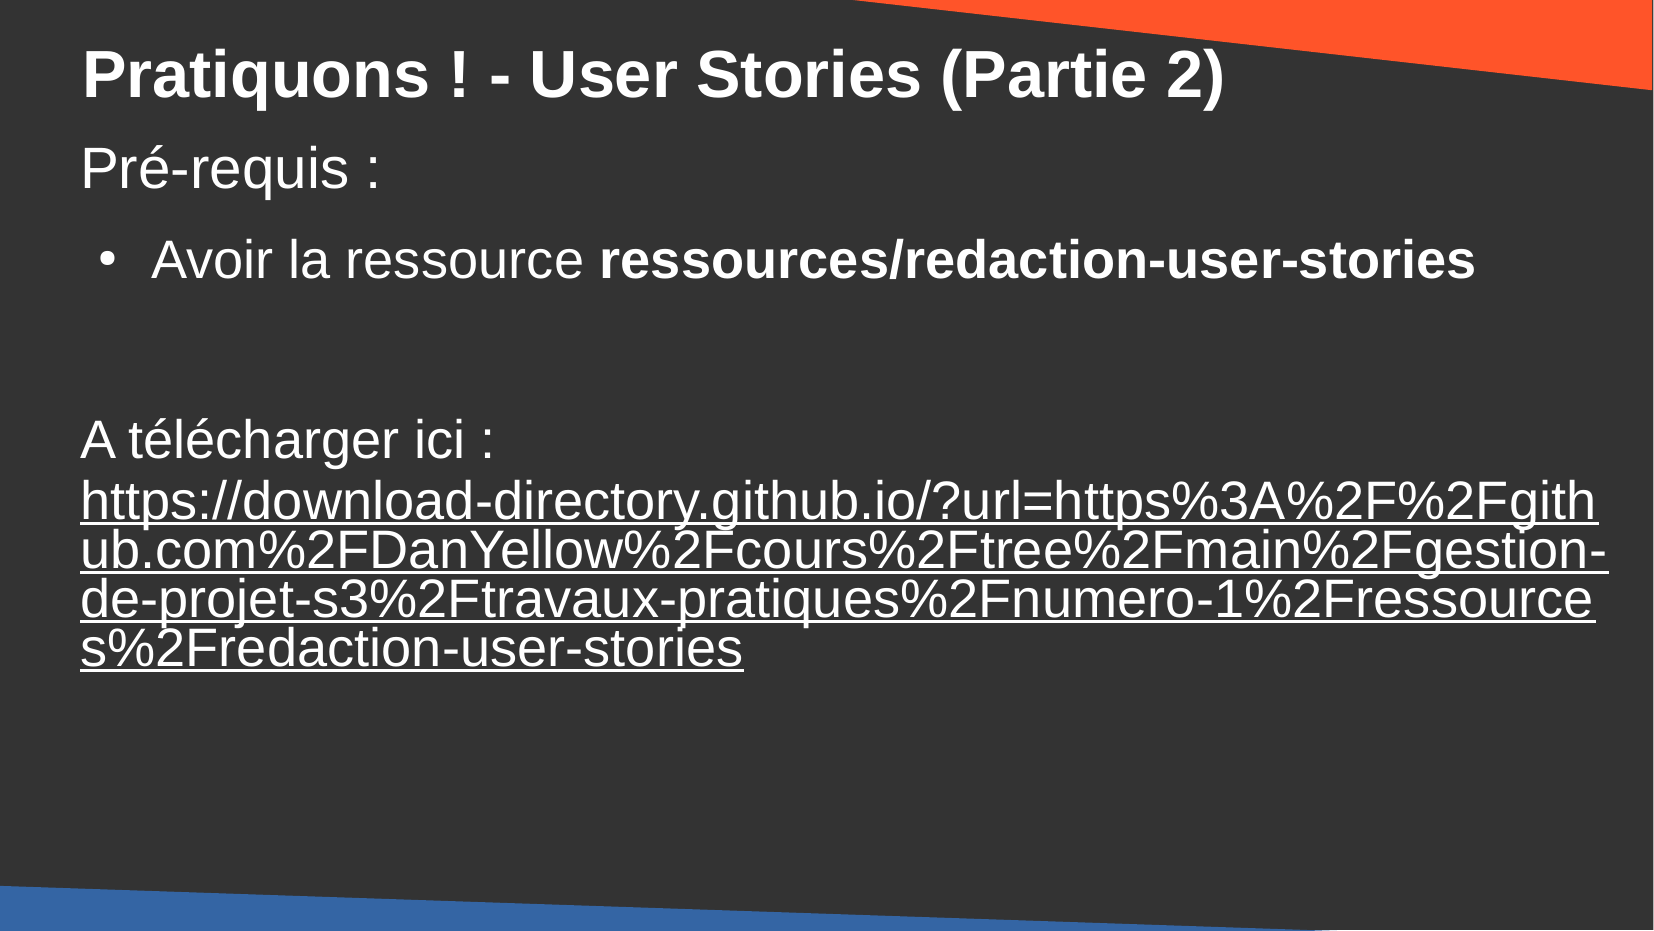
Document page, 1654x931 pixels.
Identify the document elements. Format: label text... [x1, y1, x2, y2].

text_box [0, 885, 1337, 931]
title Pratiquons ! - User Stories (Partie 2) [82, 37, 1571, 114]
list Pré-requis : Avoir la ressource ressources/redaction-user-stories A télécharger ici : https://download-directory.github.io/?url=https%3A%2F%2Fgithub.com%2FDanYellow%2Fcours%2Ftree%2Fmain%2Fgestion-de-projet-s3%2Ftravaux-pratiques%2Fnumero-1%2Fressources%2Fredaction-user-stories [80, 135, 1620, 721]
text_box [852, 0, 1653, 91]
